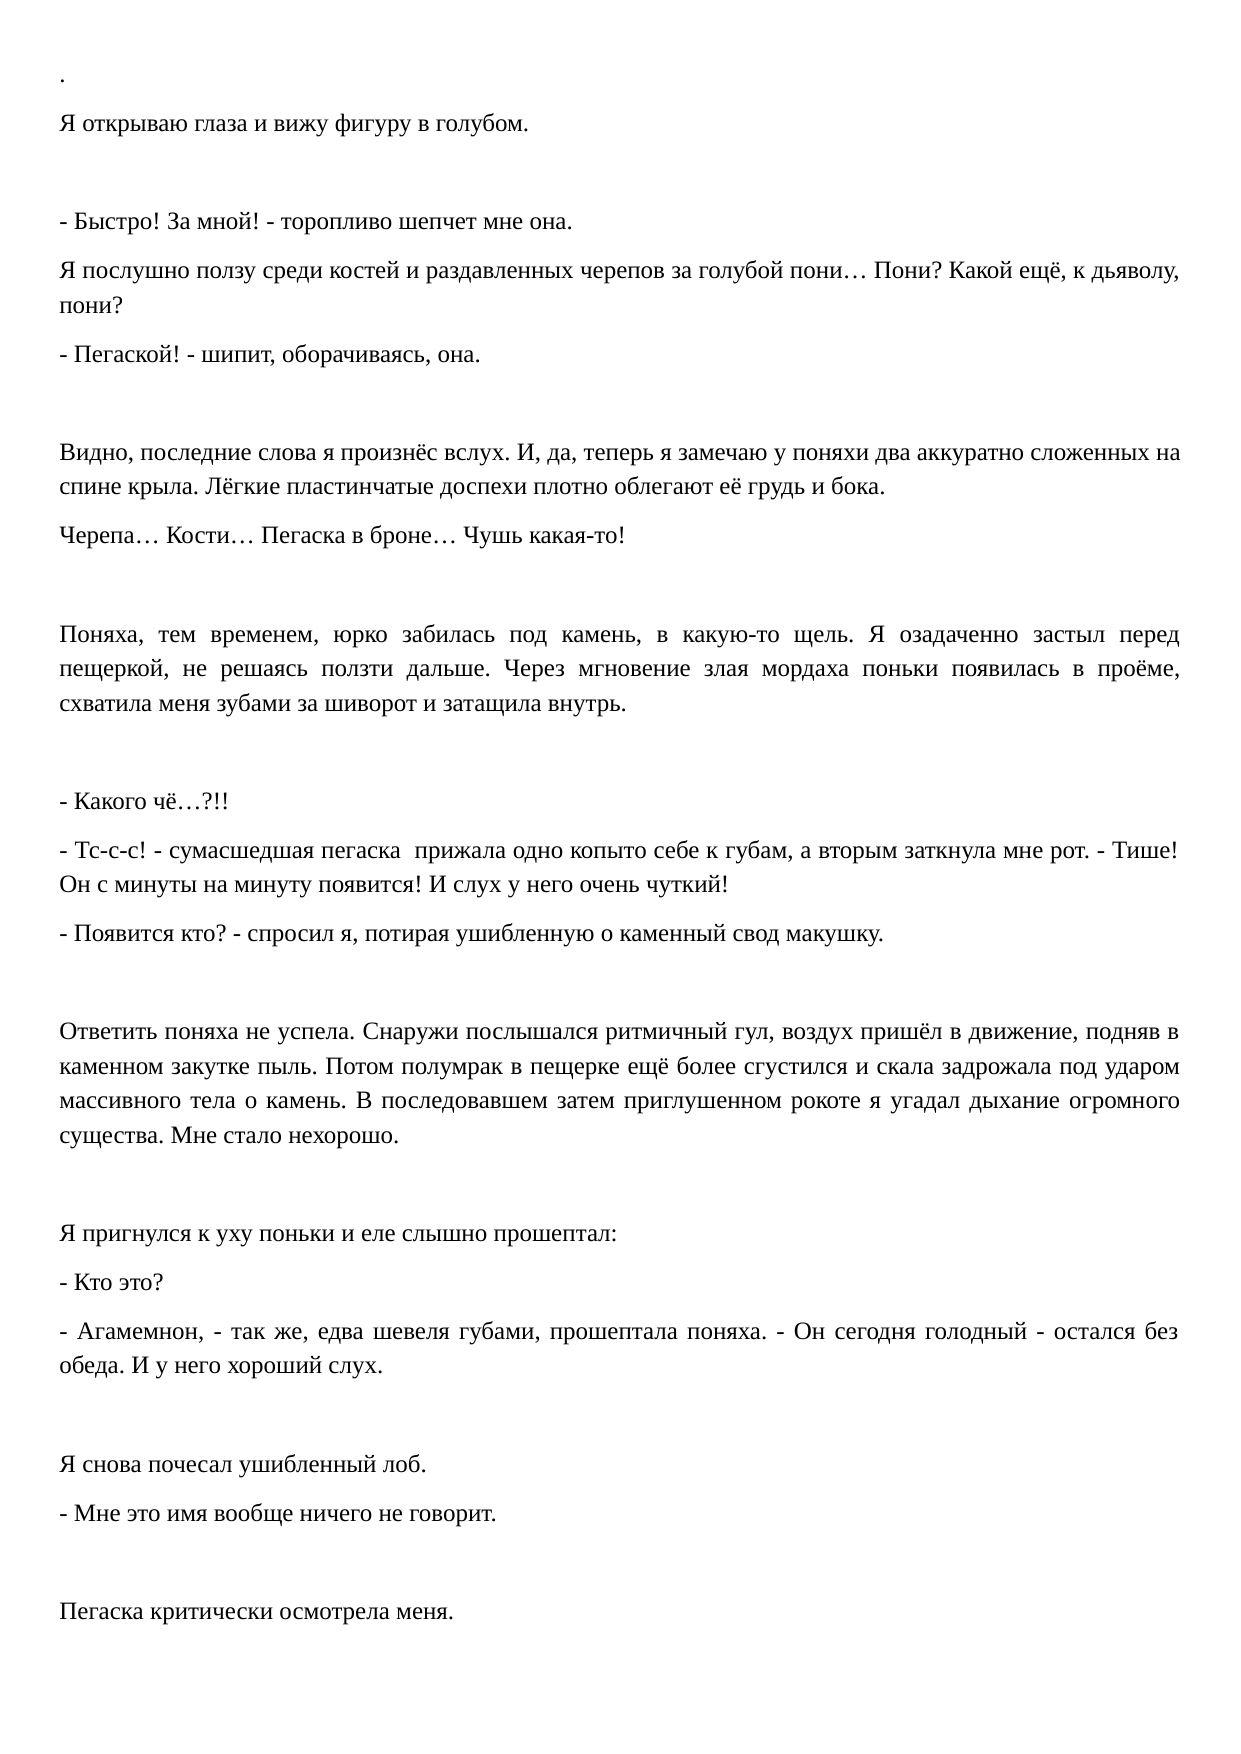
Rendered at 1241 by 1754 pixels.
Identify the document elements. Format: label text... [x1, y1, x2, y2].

text Я открываю глаза и вижу фигуру в голубом. [59, 108, 1181, 137]
text Черепа… Кости… Пегаска в броне… Чушь какая-то! [59, 521, 1181, 549]
text Поняха, тем временем, юрко забилась под камень, в какую-то щель. Я озадаченно застыл перед пещеркой, не решаясь ползти дальше. Через мгновение злая мордаха поньки появилась в проёме, схватила меня зубами за шиворот и затащила внутрь. [59, 619, 1181, 716]
text - Появится кто? - спросил я, потирая ушибленную о каменный свод макушку. [59, 918, 1181, 947]
text Пегаска критически осмотрела меня. [59, 1596, 1181, 1625]
text - Мне это имя вообще ничего не говорит. [59, 1498, 1181, 1527]
text . [59, 59, 1181, 88]
text Я снова почесал ушибленный лоб. [59, 1449, 1181, 1477]
text - Агамемнон, - так же, едва шевеля губами, прошептала поняха. - Он сегодня голодный - остался без обеда. И у него хороший слух. [59, 1316, 1181, 1379]
text Ответить поняха не успела. Снаружи послышался ритмичный гул, воздух пришёл в движение, подняв в каменном закутке пыль. Потом полумрак в пещерке ещё более сгустился и скала задрожала под ударом массивного тела о камень. В последовавшем затем приглушенном рокоте я угадал дыхание огромного существа. Мне стало нехорошо. [59, 1016, 1181, 1149]
text - Кто это? [59, 1267, 1181, 1296]
text - Какого чё…?!! [59, 786, 1181, 814]
text Видно, последние слова я произнёс вслух. И, да, теперь я замечаю у поняхи два аккуратно сложенных на спине крыла. Лёгкие пластинчатые доспехи плотно облегают её грудь и бока. [59, 437, 1181, 500]
text - Пегаской! - шипит, оборачиваясь, она. [59, 339, 1181, 368]
text Я пригнулся к уху поньки и еле слышно прошептал: [59, 1218, 1181, 1247]
text Я послушно ползу среди костей и раздавленных черепов за голубой пони… Пони? Какой ещё, к дьяволу, пони? [59, 255, 1181, 318]
text - Быстро! За мной! - торопливо шепчет мне она. [59, 206, 1181, 235]
text - Тс-с-с! - сумасшедшая пегаска прижала одно копыто себе к губам, а вторым заткнула мне рот. - Тише! Он с минуты на минуту появится! И слух у него очень чуткий! [59, 835, 1181, 898]
